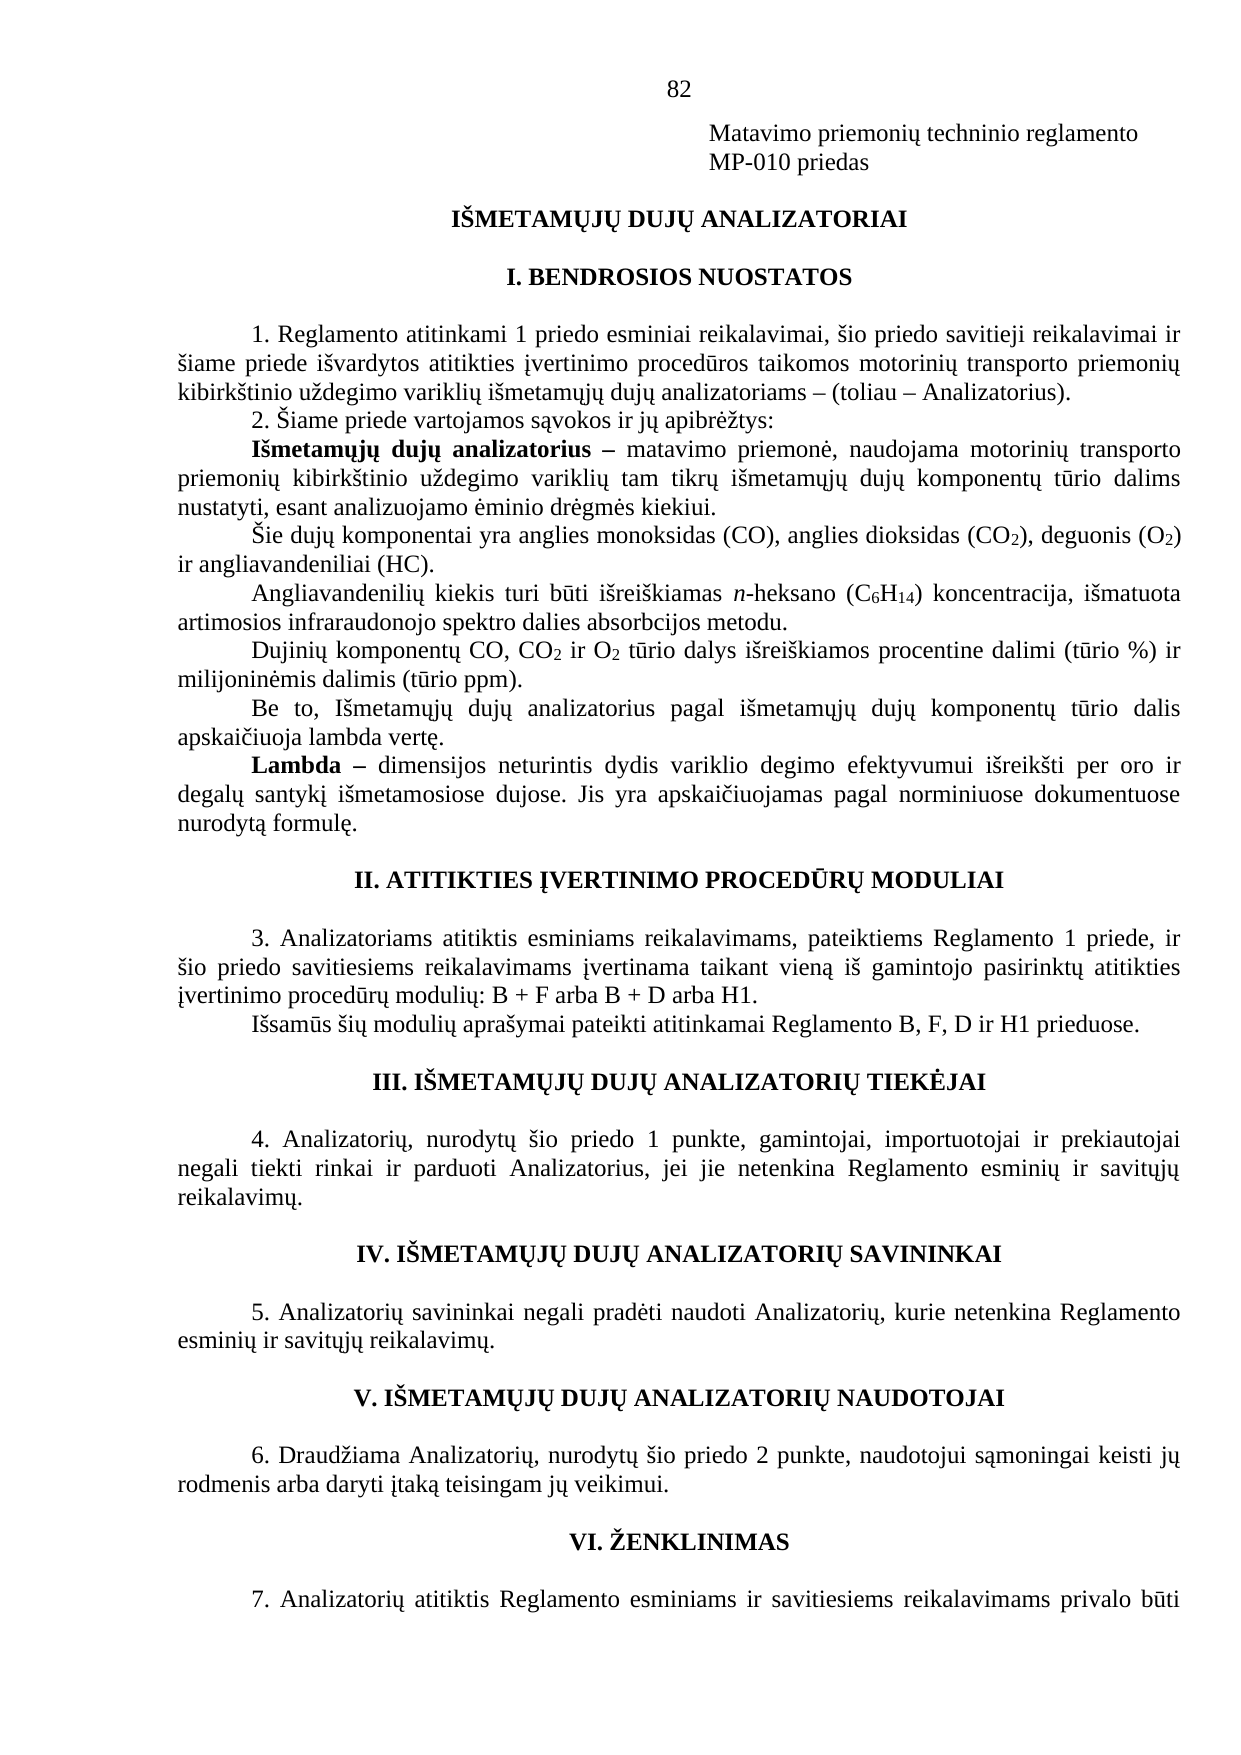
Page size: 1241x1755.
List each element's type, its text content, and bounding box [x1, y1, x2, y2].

text Be to, Išmetamųjų dujų analizatorius pagal išmetamųjų dujų komponentų tūrio dalis apskaičiuoja lambda vertę. [177, 693, 1181, 751]
text IV. IŠMETAMŲJŲ DUJŲ ANALIZATORIŲ SAVININKAI [177, 1239, 1181, 1268]
text I. BENDROSIOS NUOSTATOS [177, 262, 1181, 291]
text Šie dujų komponentai yra anglies monoksidas (CO), anglies dioksidas (CO2), deguonis (O2) ir angliavandeniliai (HC). [177, 521, 1181, 578]
text V. IŠMETAMŲJŲ DUJŲ ANALIZATORIŲ NAUDOTOJAI [177, 1383, 1181, 1412]
text 5. Analizatorių savininkai negali pradėti naudoti Analizatorių, kurie netenkina Reglamento esminių ir savitųjų reikalavimų. [177, 1297, 1181, 1354]
text III. IŠMETAMŲJŲ DUJŲ ANALIZATORIŲ TIEKĖJAI [177, 1067, 1181, 1096]
text Lambda – dimensijos neturintis dydis variklio degimo efektyvumui išreikšti per oro ir degalų santykį išmetamosiose dujose. Jis yra apskaičiuojamas pagal norminiuose dokumentuose nurodytą formulę. [177, 751, 1181, 837]
text IŠMETAMŲJŲ DUJŲ ANALIZATORIAI [177, 204, 1181, 233]
text 3. Analizatoriams atitiktis esminiams reikalavimams, pateiktiems Reglamento 1 priede, ir šio priedo savitiesiems reikalavimams įvertinama taikant vieną iš gamintojo pasirinktų atitikties įvertinimo procedūrų modulių: B + F arba B + D arba H1. [177, 923, 1181, 1009]
text Išmetamųjų dujų analizatorius – matavimo priemonė, naudojama motorinių transporto priemonių kibirkštinio uždegimo variklių tam tikrų išmetamųjų dujų komponentų tūrio dalims nustatyti, esant analizuojamo ėminio drėgmės kiekiui. [177, 434, 1181, 521]
text 7. Analizatorių atitiktis Reglamento esminiams ir savitiesiems reikalavimams privalo būti [177, 1584, 1181, 1613]
text Išsamūs šių modulių aprašymai pateikti atitinkamai Reglamento B, F, D ir H1 prieduose. [177, 1009, 1181, 1038]
text Dujinių komponentų CO, CO2 ir O2 tūrio dalys išreiškiamos procentine dalimi (tūrio %) ir milijoninėmis dalimis (tūrio ppm). [177, 636, 1181, 693]
text 1. Reglamento atitinkami 1 priedo esminiai reikalavimai, šio priedo savitieji reikalavimai ir šiame priede išvardytos atitikties įvertinimo procedūros taikomos motorinių transporto priemonių kibirkštinio uždegimo variklių išmetamųjų dujų analizatoriams – (toliau – Analizatorius). [177, 319, 1181, 406]
text Angliavandenilių kiekis turi būti išreiškiamas n-heksano (C6H14) koncentracija, išmatuota artimosios infraraudonojo spektro dalies absorbcijos metodu. [177, 578, 1181, 636]
text 2. Šiame priede vartojamos sąvokos ir jų apibrėžtys: [177, 406, 1181, 434]
text Matavimo priemonių techninio reglamento [709, 118, 1181, 147]
text 6. Draudžiama Analizatorių, nurodytų šio priedo 2 punkte, naudotojui sąmoningai keisti jų rodmenis arba daryti įtaką teisingam jų veikimui. [177, 1441, 1181, 1498]
text VI. ŽENKLINIMAS [177, 1527, 1181, 1556]
text MP-010 priedas [177, 147, 1181, 176]
text 4. Analizatorių, nurodytų šio priedo 1 punkte, gamintojai, importuotojai ir prekiautojai negali tiekti rinkai ir parduoti Analizatorius, jei jie netenkina Reglamento esminių ir savitųjų reikalavimų. [177, 1124, 1181, 1211]
text II. ATITIKTIES ĮVERTINIMO PROCEDŪRŲ MODULIAI [177, 866, 1181, 894]
